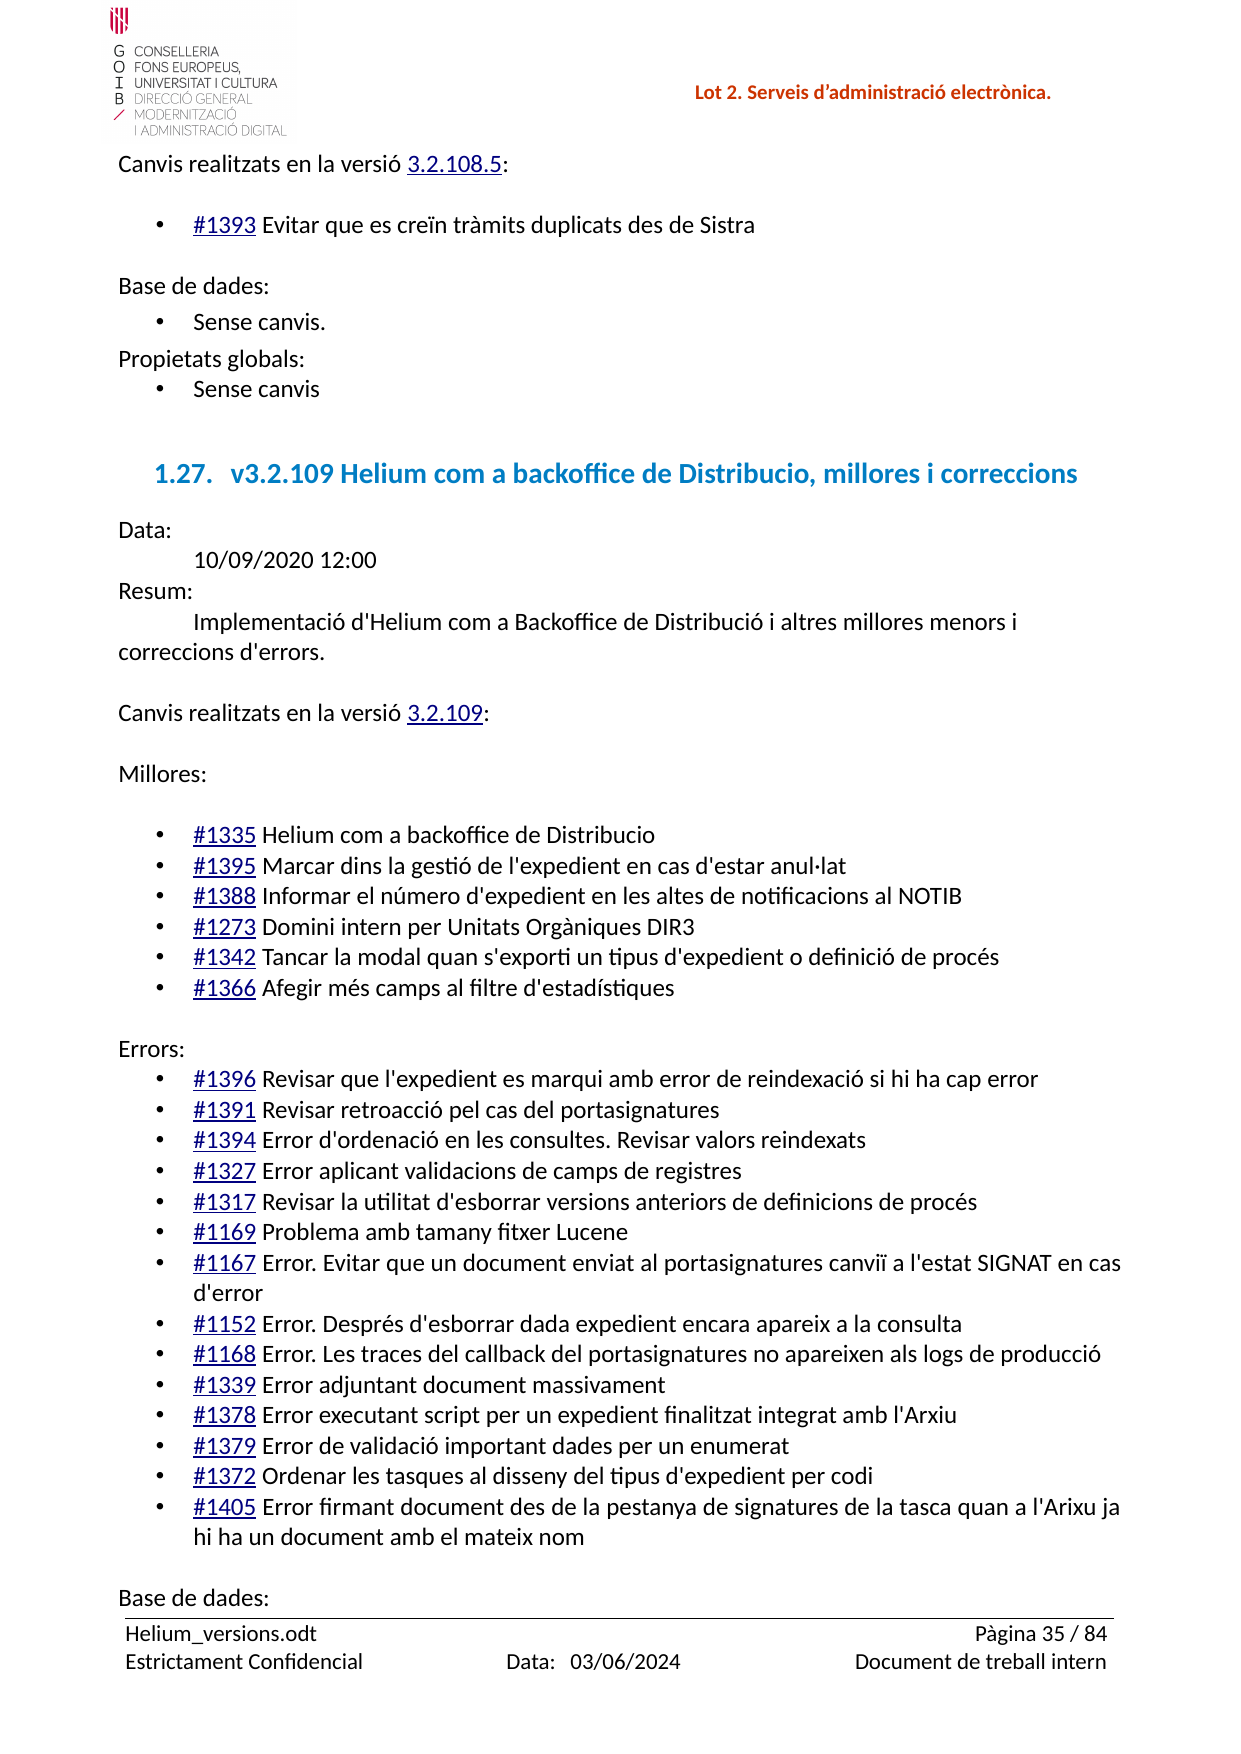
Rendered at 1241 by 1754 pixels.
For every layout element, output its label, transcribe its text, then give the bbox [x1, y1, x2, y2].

list #1366 Afegir més camps al filtre d'estadístiques [156, 972, 1122, 1002]
list Sense canvis [156, 373, 1122, 404]
list #1393 Evitar que es creïn tràmits duplicats des de Sistra [156, 209, 1122, 239]
list Sense canvis. [156, 306, 1122, 337]
subtitle v3.2.109 Helium com a backoffice de Distribucio, millores i correccions [153, 455, 1122, 491]
text Errors: [118, 1033, 1122, 1063]
picture [100, 0, 297, 144]
text Millores: [118, 758, 1122, 789]
text Resum: [118, 575, 1122, 606]
text Base de dades: [118, 270, 1122, 300]
list #1168 Error. Les traces del callback del portasignatures no apareixen als logs de producció [156, 1338, 1122, 1369]
list #1339 Error adjuntant document massivament [156, 1369, 1122, 1399]
text Base de dades: [118, 1582, 1122, 1613]
list #1327 Error aplicant validacions de camps de registres [156, 1155, 1122, 1186]
list #1396 Revisar que l'expedient es marqui amb error de reindexació si hi ha cap error [156, 1063, 1122, 1094]
list #1395 Marcar dins la gestió de l'expedient en cas d'estar anul·lat [156, 850, 1122, 880]
list #1372 Ordenar les tasques al disseny del tipus d'expedient per codi [156, 1460, 1122, 1491]
list #1273 Domini intern per Unitats Orgàniques DIR3 [156, 911, 1122, 941]
list #1317 Revisar la utilitat d'esborrar versions anteriors de definicions de procés [156, 1186, 1122, 1216]
list #1405 Error firmant document des de la pestanya de signatures de la tasca quan a l'Arixu ja hi ha un document amb el mateix nom [156, 1491, 1122, 1552]
list #1169 Problema amb tamany fitxer Lucene [156, 1216, 1122, 1247]
text Propietats globals: [118, 343, 1122, 373]
list #1391 Revisar retroacció pel cas del portasignatures [156, 1094, 1122, 1124]
text Data: [118, 514, 1122, 545]
text Canvis realitzats en la versió 3.2.109: [118, 697, 1122, 728]
list #1167 Error. Evitar que un document enviat al portasignatures canviï a l'estat SIGNAT en cas d'error [156, 1247, 1122, 1308]
list #1378 Error executant script per un expedient finalitzat integrat amb l'Arxiu [156, 1399, 1122, 1430]
text 10/09/2020 12:00 [118, 545, 1122, 575]
text Canvis realitzats en la versió 3.2.108.5: [118, 148, 1122, 178]
list #1342 Tancar la modal quan s'exporti un tipus d'expedient o definició de procés [156, 941, 1122, 972]
list #1152 Error. Després d'esborrar dada expedient encara apareix a la consulta [156, 1308, 1122, 1338]
list #1388 Informar el número d'expedient en les altes de notificacions al NOTIB [156, 880, 1122, 911]
list #1394 Error d'ordenació en les consultes. Revisar valors reindexats [156, 1124, 1122, 1155]
list #1379 Error de validació important dades per un enumerat [156, 1430, 1122, 1460]
list #1335 Helium com a backoffice de Distribucio [156, 819, 1122, 850]
text Implementació d'Helium com a Backoffice de Distribució i altres millores menors i correccions d'errors. [118, 606, 1122, 667]
